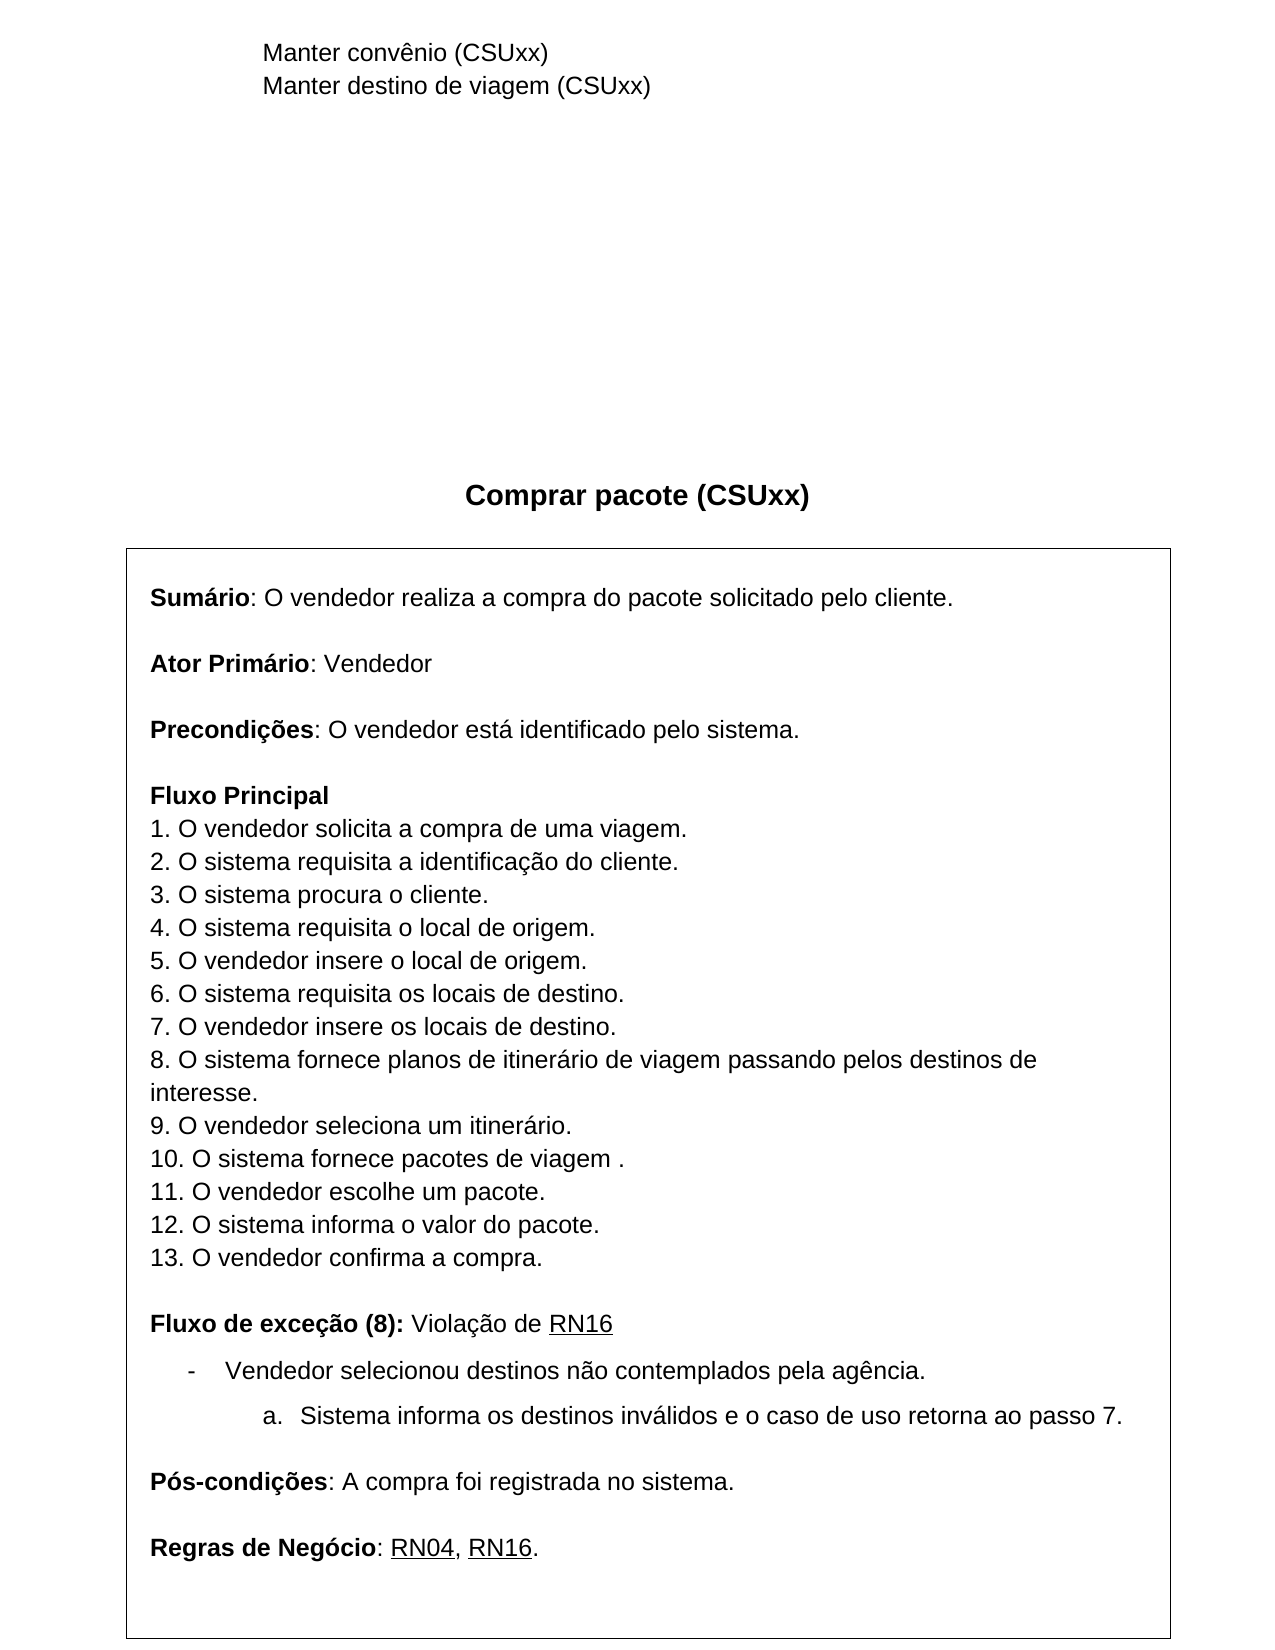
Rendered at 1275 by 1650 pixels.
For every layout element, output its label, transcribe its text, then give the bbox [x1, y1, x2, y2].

list O sistema fornece pacotes de viagem . [150, 1144, 1125, 1173]
list O sistema requisita o local de origem. [150, 913, 1125, 942]
list O sistema requisita os locais de destino. [150, 979, 1125, 1008]
text Pós-condições: A compra foi registrada no sistema. [150, 1467, 1125, 1496]
text Sumário: O vendedor realiza a compra do pacote solicitado pelo cliente. [150, 583, 1125, 612]
text Regras de Negócio: RN04, RN16. [150, 1533, 1125, 1562]
list Sistema informa os destinos inválidos e o caso de uso retorna ao passo 7. [262, 1401, 1125, 1430]
text Ator Primário: Vendedor [150, 649, 1125, 678]
list Manter destino de viagem (CSUxx) [262, 71, 1125, 99]
text Comprar pacote (CSUxx) [150, 478, 1125, 512]
list O sistema requisita a identificação do cliente. [150, 847, 1125, 876]
list Manter convênio (CSUxx) [262, 38, 1125, 67]
list O vendedor seleciona um itinerário. [150, 1111, 1125, 1140]
list O sistema procura o cliente. [150, 880, 1125, 909]
list O sistema fornece planos de itinerário de viagem passando pelos destinos de interesse. [150, 1045, 1125, 1107]
text Precondições: O vendedor está identificado pelo sistema. [150, 715, 1125, 744]
list O vendedor insere o local de origem. [150, 946, 1125, 975]
list O sistema informa o valor do pacote. [150, 1210, 1125, 1239]
list Vendedor selecionou destinos não contemplados pela agência. [187, 1342, 1125, 1393]
list O vendedor solicita a compra de uma viagem. [150, 814, 1125, 843]
list O vendedor confirma a compra. [150, 1243, 1125, 1272]
list O vendedor escolhe um pacote. [150, 1177, 1125, 1206]
list O vendedor insere os locais de destino. [150, 1012, 1125, 1041]
text Fluxo Principal [150, 781, 1125, 810]
text Fluxo de exceção (8): Violação de RN16 [150, 1309, 1125, 1338]
